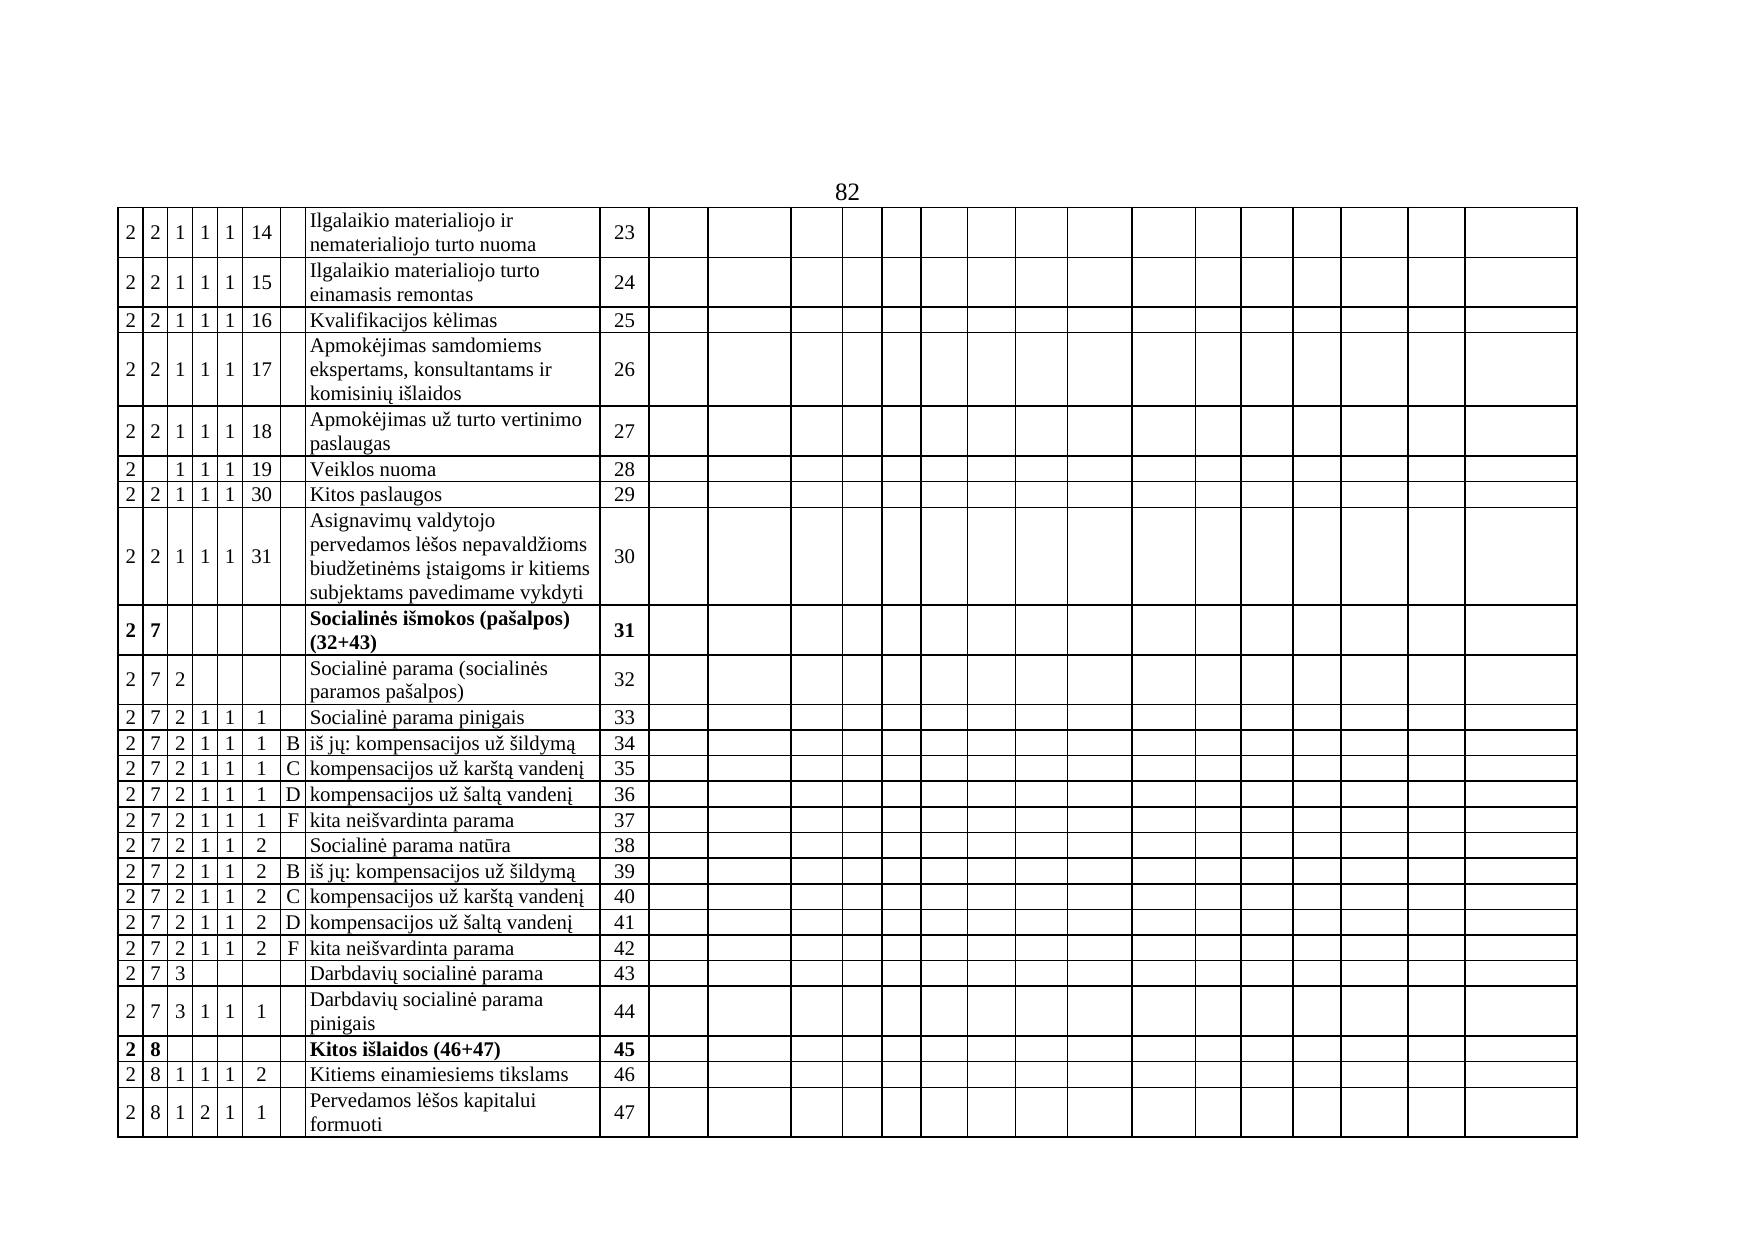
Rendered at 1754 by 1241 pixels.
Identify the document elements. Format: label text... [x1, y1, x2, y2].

table_cell [1196, 457, 1240, 481]
table_cell [1133, 782, 1195, 806]
table_cell [792, 606, 842, 654]
table_cell [792, 407, 842, 455]
table_cell [709, 910, 790, 934]
table_cell 45 [601, 1037, 648, 1061]
table_cell [1409, 987, 1464, 1035]
table_cell [1466, 1088, 1576, 1136]
table_cell [1068, 457, 1131, 481]
table_cell 1 [218, 1062, 242, 1086]
table_cell [843, 1037, 881, 1061]
table_cell [281, 258, 305, 306]
table_cell [1133, 859, 1195, 883]
table_cell Darbdavių socialinė parama pinigais [306, 987, 599, 1035]
table_cell 1 [193, 731, 217, 755]
table_cell 2 [243, 859, 280, 883]
table_cell [1466, 987, 1576, 1035]
table_cell 2 [193, 1088, 217, 1136]
table_cell 7 [144, 808, 167, 832]
table_cell [1133, 731, 1195, 755]
table_cell [1342, 656, 1407, 703]
table_cell 15 [243, 258, 280, 306]
table_cell [1196, 606, 1240, 654]
table_cell 16 [243, 308, 280, 332]
table_cell F [281, 936, 305, 960]
table_cell [883, 885, 920, 908]
table_cell [650, 885, 707, 908]
table_cell 36 [601, 782, 648, 806]
table_cell [1466, 782, 1576, 806]
table_cell [1294, 808, 1340, 832]
table_cell 2 [168, 731, 192, 755]
table_cell [1068, 1062, 1131, 1086]
table_cell [709, 885, 790, 908]
table_cell [1409, 731, 1464, 755]
table_cell [792, 1062, 842, 1086]
table_cell [1342, 457, 1407, 481]
table_cell [1068, 308, 1131, 332]
table_cell 7 [144, 731, 167, 755]
table_cell [883, 808, 920, 832]
table_cell [1294, 457, 1340, 481]
table_cell [1342, 482, 1407, 506]
table_cell 2 [119, 936, 142, 960]
table_cell [1133, 705, 1195, 729]
table_cell [1466, 1062, 1576, 1086]
table_cell [709, 936, 790, 960]
table_cell [1294, 258, 1340, 306]
table_cell [1196, 1088, 1240, 1136]
table_cell F [281, 808, 305, 832]
table_cell 46 [601, 1062, 648, 1086]
table_cell [1068, 756, 1131, 780]
table_cell [792, 808, 842, 832]
table_cell [709, 1062, 790, 1086]
table_cell 1 [218, 457, 242, 481]
table_cell [1466, 705, 1576, 729]
table_cell [650, 859, 707, 883]
table_cell [1466, 885, 1576, 908]
table_cell [1242, 656, 1292, 703]
table_cell 2 [168, 833, 192, 857]
table_cell 2 [119, 508, 142, 604]
table_cell [650, 987, 707, 1035]
table_cell [1196, 258, 1240, 306]
table_cell [650, 1062, 707, 1086]
table_cell 1 [243, 756, 280, 780]
table_cell 7 [144, 885, 167, 908]
table_cell 1 [218, 885, 242, 908]
table_cell [883, 705, 920, 729]
table_cell D [281, 910, 305, 934]
table_cell [709, 859, 790, 883]
table_cell [1016, 885, 1067, 908]
table_cell kita neišvardinta parama [306, 936, 599, 960]
table_cell [792, 987, 842, 1035]
table_cell 1 [218, 1088, 242, 1136]
table_cell [1342, 1037, 1407, 1061]
table_cell [968, 782, 1015, 806]
table_cell 2 [144, 308, 167, 332]
table_cell [792, 833, 842, 857]
table_cell [281, 656, 305, 703]
table_cell [281, 606, 305, 654]
table_cell [922, 308, 967, 332]
table_cell 2 [243, 910, 280, 934]
table_cell [1133, 808, 1195, 832]
table_cell 7 [144, 859, 167, 883]
table_cell [843, 333, 881, 405]
table_cell B [281, 859, 305, 883]
table_cell [1196, 782, 1240, 806]
table_cell 2 [119, 1062, 142, 1086]
table_cell [1016, 208, 1067, 256]
table_cell 2 [119, 606, 142, 654]
table_cell kompensacijos už karštą vandenį [306, 885, 599, 908]
table_cell [1342, 833, 1407, 857]
table_cell 2 [144, 407, 167, 455]
table_cell 1 [168, 308, 192, 332]
table_cell [1196, 910, 1240, 934]
table_cell 1 [168, 1062, 192, 1086]
table_cell [968, 258, 1015, 306]
table_cell 1 [218, 859, 242, 883]
table_cell [281, 407, 305, 455]
table_cell [968, 1088, 1015, 1136]
table_cell [1242, 936, 1292, 960]
table_cell [281, 705, 305, 729]
table_cell [1242, 508, 1292, 604]
table_cell 47 [601, 1088, 648, 1136]
table_cell [281, 1088, 305, 1136]
table_cell [1016, 606, 1067, 654]
table_cell [883, 333, 920, 405]
table_cell [1068, 885, 1131, 908]
table_cell [650, 333, 707, 405]
table_cell [1196, 859, 1240, 883]
table_cell 1 [218, 705, 242, 729]
table_cell 2 [168, 705, 192, 729]
table_cell Socialinė parama pinigais [306, 705, 599, 729]
table_cell [1242, 782, 1292, 806]
table_cell [1133, 333, 1195, 405]
table_cell [922, 606, 967, 654]
table_cell [1196, 208, 1240, 256]
table_cell [1016, 808, 1067, 832]
table_cell [1242, 482, 1292, 506]
table_cell [193, 606, 217, 654]
table_cell [709, 457, 790, 481]
table_cell 2 [144, 208, 167, 256]
table_cell [843, 482, 881, 506]
table_cell [281, 1062, 305, 1086]
table_cell [1294, 1088, 1340, 1136]
table_cell [1196, 656, 1240, 703]
table_cell [1196, 1037, 1240, 1061]
table_cell [883, 208, 920, 256]
table_cell [1242, 1062, 1292, 1086]
table_cell [650, 731, 707, 755]
table_cell Socialinės išmokos (pašalpos) (32+43) [306, 606, 599, 654]
table_cell [1068, 833, 1131, 857]
table_cell [1016, 705, 1067, 729]
table_cell [968, 808, 1015, 832]
table_cell 2 [119, 1088, 142, 1136]
table_cell [922, 808, 967, 832]
table_cell 2 [119, 756, 142, 780]
table_cell 1 [193, 859, 217, 883]
table_cell [1016, 910, 1067, 934]
table_cell [792, 333, 842, 405]
table_cell Darbdavių socialinė parama [306, 961, 599, 985]
table_cell 14 [243, 208, 280, 256]
table_cell [1294, 208, 1340, 256]
table_cell 1 [193, 208, 217, 256]
table_cell 1 [218, 833, 242, 857]
table_cell 1 [218, 208, 242, 256]
table_cell [922, 885, 967, 908]
table_cell [193, 961, 217, 985]
table_cell [709, 482, 790, 506]
table_cell 1 [168, 457, 192, 481]
table_cell [650, 308, 707, 332]
table_cell [1133, 258, 1195, 306]
table_cell [968, 606, 1015, 654]
table_cell [843, 987, 881, 1035]
table_cell [709, 308, 790, 332]
table_cell [922, 508, 967, 604]
table_cell [1294, 756, 1340, 780]
table_cell [1133, 987, 1195, 1035]
table_cell 40 [601, 885, 648, 908]
table_cell [1342, 731, 1407, 755]
table_cell kompensacijos už karštą vandenį [306, 756, 599, 780]
table_cell [1016, 961, 1067, 985]
table_cell [144, 457, 167, 481]
table_cell [1466, 859, 1576, 883]
table_cell 1 [168, 333, 192, 405]
table_cell [1068, 333, 1131, 405]
table_cell [650, 606, 707, 654]
table_cell 19 [243, 457, 280, 481]
table_cell [968, 482, 1015, 506]
table_cell [1196, 885, 1240, 908]
table_cell [1068, 1037, 1131, 1061]
table_cell [709, 987, 790, 1035]
table_cell [1016, 508, 1067, 604]
table_cell 2 [168, 756, 192, 780]
table_cell [1068, 859, 1131, 883]
table_cell [1242, 756, 1292, 780]
table_cell 1 [193, 407, 217, 455]
table_cell [218, 606, 242, 654]
table_cell [883, 457, 920, 481]
table_cell [922, 258, 967, 306]
table_cell [968, 407, 1015, 455]
table_cell 27 [601, 407, 648, 455]
table_cell 1 [193, 482, 217, 506]
table_cell 37 [601, 808, 648, 832]
table_cell [922, 833, 967, 857]
table_cell 2 [243, 833, 280, 857]
table_cell 1 [243, 705, 280, 729]
table_cell 7 [144, 961, 167, 985]
table_cell [1294, 782, 1340, 806]
table_cell [243, 606, 280, 654]
table_cell [168, 606, 192, 654]
table_cell [1242, 1088, 1292, 1136]
table_cell 1 [218, 482, 242, 506]
table_cell [1294, 885, 1340, 908]
table_cell [1068, 961, 1131, 985]
table_cell Veiklos nuoma [306, 457, 599, 481]
table_cell [1466, 731, 1576, 755]
table_cell [1068, 731, 1131, 755]
table_cell [1016, 782, 1067, 806]
table_cell kita neišvardinta parama [306, 808, 599, 832]
table_cell [709, 808, 790, 832]
table_cell [968, 656, 1015, 703]
table_cell [1409, 859, 1464, 883]
table_cell [922, 482, 967, 506]
table_cell [1016, 457, 1067, 481]
table_cell [1196, 961, 1240, 985]
table_cell [1068, 808, 1131, 832]
table_cell [650, 482, 707, 506]
table_cell [1242, 833, 1292, 857]
table_cell [843, 936, 881, 960]
table_cell [968, 457, 1015, 481]
table_cell [709, 833, 790, 857]
table_cell [1242, 859, 1292, 883]
table_cell [1342, 987, 1407, 1035]
table_cell [281, 987, 305, 1035]
table_cell [1016, 987, 1067, 1035]
table_cell [968, 961, 1015, 985]
table_cell [1133, 936, 1195, 960]
table_cell [1068, 258, 1131, 306]
table_cell 2 [119, 308, 142, 332]
table_cell 1 [243, 731, 280, 755]
table_cell 2 [168, 910, 192, 934]
table_cell [1409, 482, 1464, 506]
table_cell Socialinė parama natūra [306, 833, 599, 857]
table_cell [1342, 333, 1407, 405]
table_cell [281, 333, 305, 405]
table_cell [1242, 910, 1292, 934]
table_cell [968, 756, 1015, 780]
table_cell iš jų: kompensacijos už šildymą [306, 859, 599, 883]
table_cell [1196, 407, 1240, 455]
table_cell Apmokėjimas samdomiems ekspertams, konsultantams ir komisinių išlaidos [306, 333, 599, 405]
table_cell [1294, 656, 1340, 703]
table_cell 1 [193, 457, 217, 481]
table_cell 26 [601, 333, 648, 405]
table_cell [883, 756, 920, 780]
table_cell 42 [601, 936, 648, 960]
table_cell [843, 407, 881, 455]
table_cell [168, 1037, 192, 1061]
table_cell [281, 961, 305, 985]
table_cell Kitos paslaugos [306, 482, 599, 506]
table_cell [650, 1088, 707, 1136]
table_cell 30 [243, 482, 280, 506]
table_cell [1294, 308, 1340, 332]
table_cell [1294, 606, 1340, 654]
table_cell [1466, 508, 1576, 604]
table_cell Kitos išlaidos (46+47) [306, 1037, 599, 1061]
table_cell [792, 859, 842, 883]
table_cell [883, 833, 920, 857]
table_cell 2 [168, 936, 192, 960]
table_cell [1242, 885, 1292, 908]
table_cell [792, 656, 842, 703]
table_cell 7 [144, 936, 167, 960]
table_cell [1242, 705, 1292, 729]
table_cell [1294, 961, 1340, 985]
table_cell [968, 705, 1015, 729]
table_cell [1133, 606, 1195, 654]
table_cell [650, 936, 707, 960]
table_cell [922, 208, 967, 256]
table_cell [1196, 508, 1240, 604]
table_cell [1133, 407, 1195, 455]
table_cell [1016, 308, 1067, 332]
table_cell [1068, 1088, 1131, 1136]
table_cell [1196, 756, 1240, 780]
table_cell [968, 508, 1015, 604]
table_cell [1196, 705, 1240, 729]
table_cell D [281, 782, 305, 806]
table_cell [922, 656, 967, 703]
table_cell [1294, 936, 1340, 960]
table_cell [1196, 482, 1240, 506]
table_cell [281, 482, 305, 506]
table_cell 2 [119, 705, 142, 729]
table_cell 3 [168, 961, 192, 985]
table_cell [709, 208, 790, 256]
table_cell 1 [193, 705, 217, 729]
table_cell [922, 333, 967, 405]
table_cell [1133, 910, 1195, 934]
table_cell 2 [119, 333, 142, 405]
table_cell [883, 782, 920, 806]
table_cell [1342, 606, 1407, 654]
table_cell [922, 782, 967, 806]
table_cell [1068, 782, 1131, 806]
table_cell [843, 508, 881, 604]
table_cell [1466, 482, 1576, 506]
table_cell [1409, 705, 1464, 729]
table_cell [843, 1088, 881, 1136]
table_cell 2 [144, 258, 167, 306]
table_cell 8 [144, 1037, 167, 1061]
table_cell [281, 1037, 305, 1061]
table_cell 1 [193, 885, 217, 908]
table_cell [650, 656, 707, 703]
table_cell 1 [218, 407, 242, 455]
table_cell 1 [168, 407, 192, 455]
table_cell kompensacijos už šaltą vandenį [306, 910, 599, 934]
table_cell [968, 910, 1015, 934]
table_cell [922, 1062, 967, 1086]
table_cell [843, 208, 881, 256]
table_cell [883, 656, 920, 703]
table_cell [1016, 1037, 1067, 1061]
table_cell [1016, 936, 1067, 960]
table_cell [1294, 508, 1340, 604]
table_cell [1294, 1037, 1340, 1061]
table_cell [1242, 407, 1292, 455]
table_cell [1016, 756, 1067, 780]
table_cell 2 [119, 859, 142, 883]
table_cell [650, 258, 707, 306]
table_cell [1294, 987, 1340, 1035]
table_cell [792, 258, 842, 306]
table_cell [843, 782, 881, 806]
table_cell [843, 808, 881, 832]
table_cell [843, 1062, 881, 1086]
table_cell [1466, 606, 1576, 654]
table_cell [1133, 756, 1195, 780]
table_cell [709, 333, 790, 405]
table_cell [1342, 756, 1407, 780]
table_cell 3 [168, 987, 192, 1035]
table_cell [1133, 833, 1195, 857]
table_cell [922, 705, 967, 729]
table_cell [843, 308, 881, 332]
table_cell [650, 961, 707, 985]
table_cell [1342, 308, 1407, 332]
table_cell [922, 731, 967, 755]
table_cell 34 [601, 731, 648, 755]
table_cell Ilgalaikio materialiojo ir nematerialiojo turto nuoma [306, 208, 599, 256]
table_cell 7 [144, 705, 167, 729]
table_cell [922, 961, 967, 985]
table_cell 1 [218, 987, 242, 1035]
table_cell 32 [601, 656, 648, 703]
table_cell 31 [601, 606, 648, 654]
table_cell [1196, 833, 1240, 857]
table_cell 2 [168, 885, 192, 908]
table_cell Socialinė parama (socialinės paramos pašalpos) [306, 656, 599, 703]
table_cell [281, 308, 305, 332]
table_cell [922, 756, 967, 780]
table_cell [1409, 457, 1464, 481]
table_cell [218, 1037, 242, 1061]
table_cell [922, 936, 967, 960]
table_cell [1294, 407, 1340, 455]
table_cell 2 [119, 987, 142, 1035]
table_cell 2 [144, 482, 167, 506]
table_cell [1342, 407, 1407, 455]
table_cell [792, 885, 842, 908]
table_cell [1409, 606, 1464, 654]
table_cell [792, 508, 842, 604]
table_cell [218, 961, 242, 985]
table_cell 29 [601, 482, 648, 506]
table_cell [968, 859, 1015, 883]
table_cell [1242, 208, 1292, 256]
table_cell 1 [218, 782, 242, 806]
table_cell [1409, 333, 1464, 405]
table_cell [843, 258, 881, 306]
table_cell [243, 656, 280, 703]
table_cell 43 [601, 961, 648, 985]
table_cell [1068, 910, 1131, 934]
table_cell Pervedamos lėšos kapitalui formuoti [306, 1088, 599, 1136]
table_cell [922, 407, 967, 455]
table_cell 31 [243, 508, 280, 604]
table_cell Kvalifikacijos kėlimas [306, 308, 599, 332]
table_cell [709, 656, 790, 703]
table_cell [1342, 258, 1407, 306]
table_cell [883, 936, 920, 960]
table_cell 2 [119, 208, 142, 256]
table_cell [1068, 936, 1131, 960]
table_cell [1466, 258, 1576, 306]
table_cell [1133, 482, 1195, 506]
table_cell [1466, 656, 1576, 703]
table_cell [709, 407, 790, 455]
table_cell 28 [601, 457, 648, 481]
table_cell Kitiems einamiesiems tikslams [306, 1062, 599, 1086]
table_cell [1016, 258, 1067, 306]
table_cell 1 [218, 808, 242, 832]
table_cell [650, 782, 707, 806]
table_cell [1466, 407, 1576, 455]
table_cell [1242, 961, 1292, 985]
table_cell 1 [168, 508, 192, 604]
table_cell [1409, 308, 1464, 332]
table_cell [1242, 457, 1292, 481]
table_cell [883, 1037, 920, 1061]
table_cell 2 [119, 961, 142, 985]
table_cell 7 [144, 756, 167, 780]
table_cell [1068, 987, 1131, 1035]
table_cell 1 [193, 308, 217, 332]
table_cell 30 [601, 508, 648, 604]
table_cell [1409, 961, 1464, 985]
table_cell 1 [243, 1088, 280, 1136]
table_cell [1133, 885, 1195, 908]
table_cell [1196, 308, 1240, 332]
table_cell [1242, 1037, 1292, 1061]
table_cell [1016, 731, 1067, 755]
table_cell [709, 782, 790, 806]
table_cell [1409, 910, 1464, 934]
table_cell 38 [601, 833, 648, 857]
table_cell 23 [601, 208, 648, 256]
table_cell [968, 333, 1015, 405]
table_cell [843, 756, 881, 780]
table_cell 1 [193, 808, 217, 832]
table_cell [968, 885, 1015, 908]
table_cell 1 [218, 756, 242, 780]
table_cell 2 [168, 859, 192, 883]
table_cell 1 [218, 936, 242, 960]
table_cell [1294, 910, 1340, 934]
table_cell 1 [218, 731, 242, 755]
table_cell [709, 731, 790, 755]
table_cell 1 [193, 936, 217, 960]
table_cell [1466, 308, 1576, 332]
table_cell 2 [168, 808, 192, 832]
table_cell 1 [193, 910, 217, 934]
table_cell [1409, 782, 1464, 806]
table_cell [792, 208, 842, 256]
table_cell [1242, 308, 1292, 332]
table_cell [968, 308, 1015, 332]
table_cell [1409, 407, 1464, 455]
table_cell Asignavimų valdytojo pervedamos lėšos nepavaldžioms biudžetinėms įstaigoms ir kitiems subjektams pavedimame vykdyti [306, 508, 599, 604]
table_cell [1466, 833, 1576, 857]
table_cell [709, 1037, 790, 1061]
table_cell [1133, 1062, 1195, 1086]
table_cell [1242, 731, 1292, 755]
table_cell [1466, 333, 1576, 405]
table_cell [650, 208, 707, 256]
table_cell 1 [218, 258, 242, 306]
table_cell [883, 1062, 920, 1086]
table_cell [968, 833, 1015, 857]
table_cell 1 [218, 910, 242, 934]
table_cell [1196, 808, 1240, 832]
table_cell [1294, 705, 1340, 729]
table_cell [883, 961, 920, 985]
table_cell [843, 859, 881, 883]
table_cell 7 [144, 910, 167, 934]
table_cell 44 [601, 987, 648, 1035]
table_cell 1 [168, 482, 192, 506]
table_cell [1409, 885, 1464, 908]
table_cell [1068, 606, 1131, 654]
table_cell [922, 1088, 967, 1136]
table_cell 17 [243, 333, 280, 405]
table_cell [1409, 208, 1464, 256]
table_cell Ilgalaikio materialiojo turto einamasis remontas [306, 258, 599, 306]
table_cell [883, 859, 920, 883]
table_cell [843, 656, 881, 703]
table_cell 2 [243, 885, 280, 908]
table_cell [883, 308, 920, 332]
table_cell 2 [119, 407, 142, 455]
table_cell [1466, 1037, 1576, 1061]
table_cell [1016, 859, 1067, 883]
table_cell C [281, 885, 305, 908]
table_cell 2 [119, 258, 142, 306]
table_cell 7 [144, 833, 167, 857]
table_cell [1466, 457, 1576, 481]
table_cell [243, 961, 280, 985]
table_cell 1 [168, 1088, 192, 1136]
table_cell [1242, 808, 1292, 832]
table_cell [281, 457, 305, 481]
table_cell [1342, 1062, 1407, 1086]
table_cell 1 [193, 833, 217, 857]
table_cell [792, 936, 842, 960]
table_cell [843, 705, 881, 729]
table_cell [650, 1037, 707, 1061]
table_cell [1133, 656, 1195, 703]
table_cell [968, 731, 1015, 755]
table_cell [281, 833, 305, 857]
table_cell [922, 457, 967, 481]
table_cell 2 [119, 808, 142, 832]
table_cell [1466, 756, 1576, 780]
table_cell 2 [119, 482, 142, 506]
table_cell 8 [144, 1062, 167, 1086]
table_cell [1242, 333, 1292, 405]
table_cell [1196, 987, 1240, 1035]
table_cell [1294, 731, 1340, 755]
table_cell [1016, 833, 1067, 857]
table_cell [1342, 808, 1407, 832]
table_cell [1294, 859, 1340, 883]
table_cell [1133, 1037, 1195, 1061]
table_cell [1409, 1062, 1464, 1086]
table_cell [1409, 936, 1464, 960]
table_cell 33 [601, 705, 648, 729]
table_cell [922, 1037, 967, 1061]
table_cell [883, 606, 920, 654]
table_cell [709, 1088, 790, 1136]
table_cell [1466, 961, 1576, 985]
table_cell 1 [243, 987, 280, 1035]
table_cell [1242, 606, 1292, 654]
table_cell [193, 1037, 217, 1061]
table_cell 7 [144, 656, 167, 703]
table_cell 2 [119, 731, 142, 755]
table_cell B [281, 731, 305, 755]
table_cell [883, 258, 920, 306]
table_cell 18 [243, 407, 280, 455]
table_cell 1 [193, 508, 217, 604]
table_cell 2 [119, 782, 142, 806]
table_cell 1 [218, 508, 242, 604]
table_cell [1016, 407, 1067, 455]
table_cell 7 [144, 782, 167, 806]
table_cell [1466, 910, 1576, 934]
table_cell [1196, 731, 1240, 755]
table_cell [1466, 808, 1576, 832]
table_cell [1133, 208, 1195, 256]
table_cell [709, 961, 790, 985]
table_cell [1342, 782, 1407, 806]
table_cell [1294, 833, 1340, 857]
table_cell [968, 987, 1015, 1035]
table_cell 2 [119, 910, 142, 934]
table_cell [883, 407, 920, 455]
table_cell [1068, 508, 1131, 604]
table_cell [968, 208, 1015, 256]
table_cell [883, 508, 920, 604]
table_cell [843, 910, 881, 934]
table_cell [792, 910, 842, 934]
table_cell 2 [168, 656, 192, 703]
table_cell [1016, 1088, 1067, 1136]
table_cell 1 [218, 333, 242, 405]
table_cell [1133, 308, 1195, 332]
table_cell [922, 987, 967, 1035]
table_cell [709, 756, 790, 780]
table_cell [1409, 1037, 1464, 1061]
table_cell [650, 407, 707, 455]
table_cell [792, 308, 842, 332]
table_cell [650, 508, 707, 604]
table_cell [968, 1062, 1015, 1086]
table_cell 2 [168, 782, 192, 806]
table_cell [1016, 333, 1067, 405]
table_cell kompensacijos už šaltą vandenį [306, 782, 599, 806]
table_cell [792, 1037, 842, 1061]
table_cell [1342, 705, 1407, 729]
table_cell [1409, 258, 1464, 306]
table_cell [243, 1037, 280, 1061]
table_cell [883, 482, 920, 506]
table_cell [650, 910, 707, 934]
table_cell [1133, 1088, 1195, 1136]
table_cell [843, 961, 881, 985]
table_cell 35 [601, 756, 648, 780]
table_cell 1 [193, 1062, 217, 1086]
table_cell [843, 606, 881, 654]
table_cell [1409, 833, 1464, 857]
table_cell [1342, 910, 1407, 934]
table_cell [843, 457, 881, 481]
table_cell [922, 859, 967, 883]
table_cell [1016, 482, 1067, 506]
table_cell iš jų: kompensacijos už šildymą [306, 731, 599, 755]
table_cell [883, 910, 920, 934]
table_cell 1 [193, 258, 217, 306]
table_cell [922, 910, 967, 934]
table_cell 2 [119, 1037, 142, 1061]
table_cell [883, 731, 920, 755]
table_cell [1409, 756, 1464, 780]
table_cell 8 [144, 1088, 167, 1136]
table_cell [968, 1037, 1015, 1061]
table_cell [1409, 656, 1464, 703]
table_cell [1068, 482, 1131, 506]
table_cell 7 [144, 987, 167, 1035]
table_cell [709, 606, 790, 654]
table_cell [792, 705, 842, 729]
table_cell [1342, 508, 1407, 604]
table_cell [883, 1088, 920, 1136]
table_cell [1016, 656, 1067, 703]
table_cell [1196, 333, 1240, 405]
table_cell 2 [144, 508, 167, 604]
table_cell 39 [601, 859, 648, 883]
table_cell [193, 656, 217, 703]
table_cell [792, 1088, 842, 1136]
table_cell [1196, 1062, 1240, 1086]
table_cell [1466, 936, 1576, 960]
table_cell [1133, 961, 1195, 985]
table_cell 2 [119, 457, 142, 481]
table_cell [281, 508, 305, 604]
table_cell [1409, 808, 1464, 832]
table_cell [709, 705, 790, 729]
table_cell [792, 961, 842, 985]
table_cell 2 [144, 333, 167, 405]
table_cell 1 [243, 782, 280, 806]
table_cell [1342, 961, 1407, 985]
table_cell C [281, 756, 305, 780]
table_cell 25 [601, 308, 648, 332]
table_cell [1466, 208, 1576, 256]
table_cell Apmokėjimas už turto vertinimo paslaugas [306, 407, 599, 455]
table_cell [792, 482, 842, 506]
table_cell 2 [119, 885, 142, 908]
table_cell [1342, 936, 1407, 960]
table_cell [1016, 1062, 1067, 1086]
table_cell 2 [243, 1062, 280, 1086]
table_cell [218, 656, 242, 703]
table_cell [1342, 885, 1407, 908]
table_cell 41 [601, 910, 648, 934]
table_cell [1242, 987, 1292, 1035]
table_cell [883, 987, 920, 1035]
table_cell 1 [168, 208, 192, 256]
table_cell [1294, 333, 1340, 405]
table_cell 7 [144, 606, 167, 654]
table_cell [1068, 407, 1131, 455]
table_cell [1133, 457, 1195, 481]
table_cell 24 [601, 258, 648, 306]
table_cell 2 [119, 656, 142, 703]
table_cell [1068, 705, 1131, 729]
table_cell [792, 756, 842, 780]
table_cell 2 [119, 833, 142, 857]
table_cell [843, 731, 881, 755]
table_cell 2 [243, 936, 280, 960]
table_cell [650, 457, 707, 481]
table_cell [1294, 482, 1340, 506]
table_cell [843, 833, 881, 857]
table_cell [1294, 1062, 1340, 1086]
table_cell [843, 885, 881, 908]
table_cell 1 [168, 258, 192, 306]
table_cell [1342, 859, 1407, 883]
table_cell 1 [193, 987, 217, 1035]
table_cell [792, 457, 842, 481]
table_cell [1068, 208, 1131, 256]
table_cell [650, 705, 707, 729]
table_cell 1 [243, 808, 280, 832]
table_cell [792, 782, 842, 806]
table_cell 1 [193, 756, 217, 780]
table_cell [1133, 508, 1195, 604]
table_cell [650, 756, 707, 780]
table_cell [709, 508, 790, 604]
table_cell 1 [193, 782, 217, 806]
table_cell [650, 808, 707, 832]
table_cell [1068, 656, 1131, 703]
table_cell [968, 936, 1015, 960]
table_cell [709, 258, 790, 306]
table_cell [1409, 1088, 1464, 1136]
table_cell [650, 833, 707, 857]
table_cell [1342, 208, 1407, 256]
table_cell 1 [193, 333, 217, 405]
table_cell [1409, 508, 1464, 604]
table_cell [281, 208, 305, 256]
table_cell [792, 731, 842, 755]
table_cell [1242, 258, 1292, 306]
table_cell [1342, 1088, 1407, 1136]
table_cell [1196, 936, 1240, 960]
table_cell 1 [218, 308, 242, 332]
